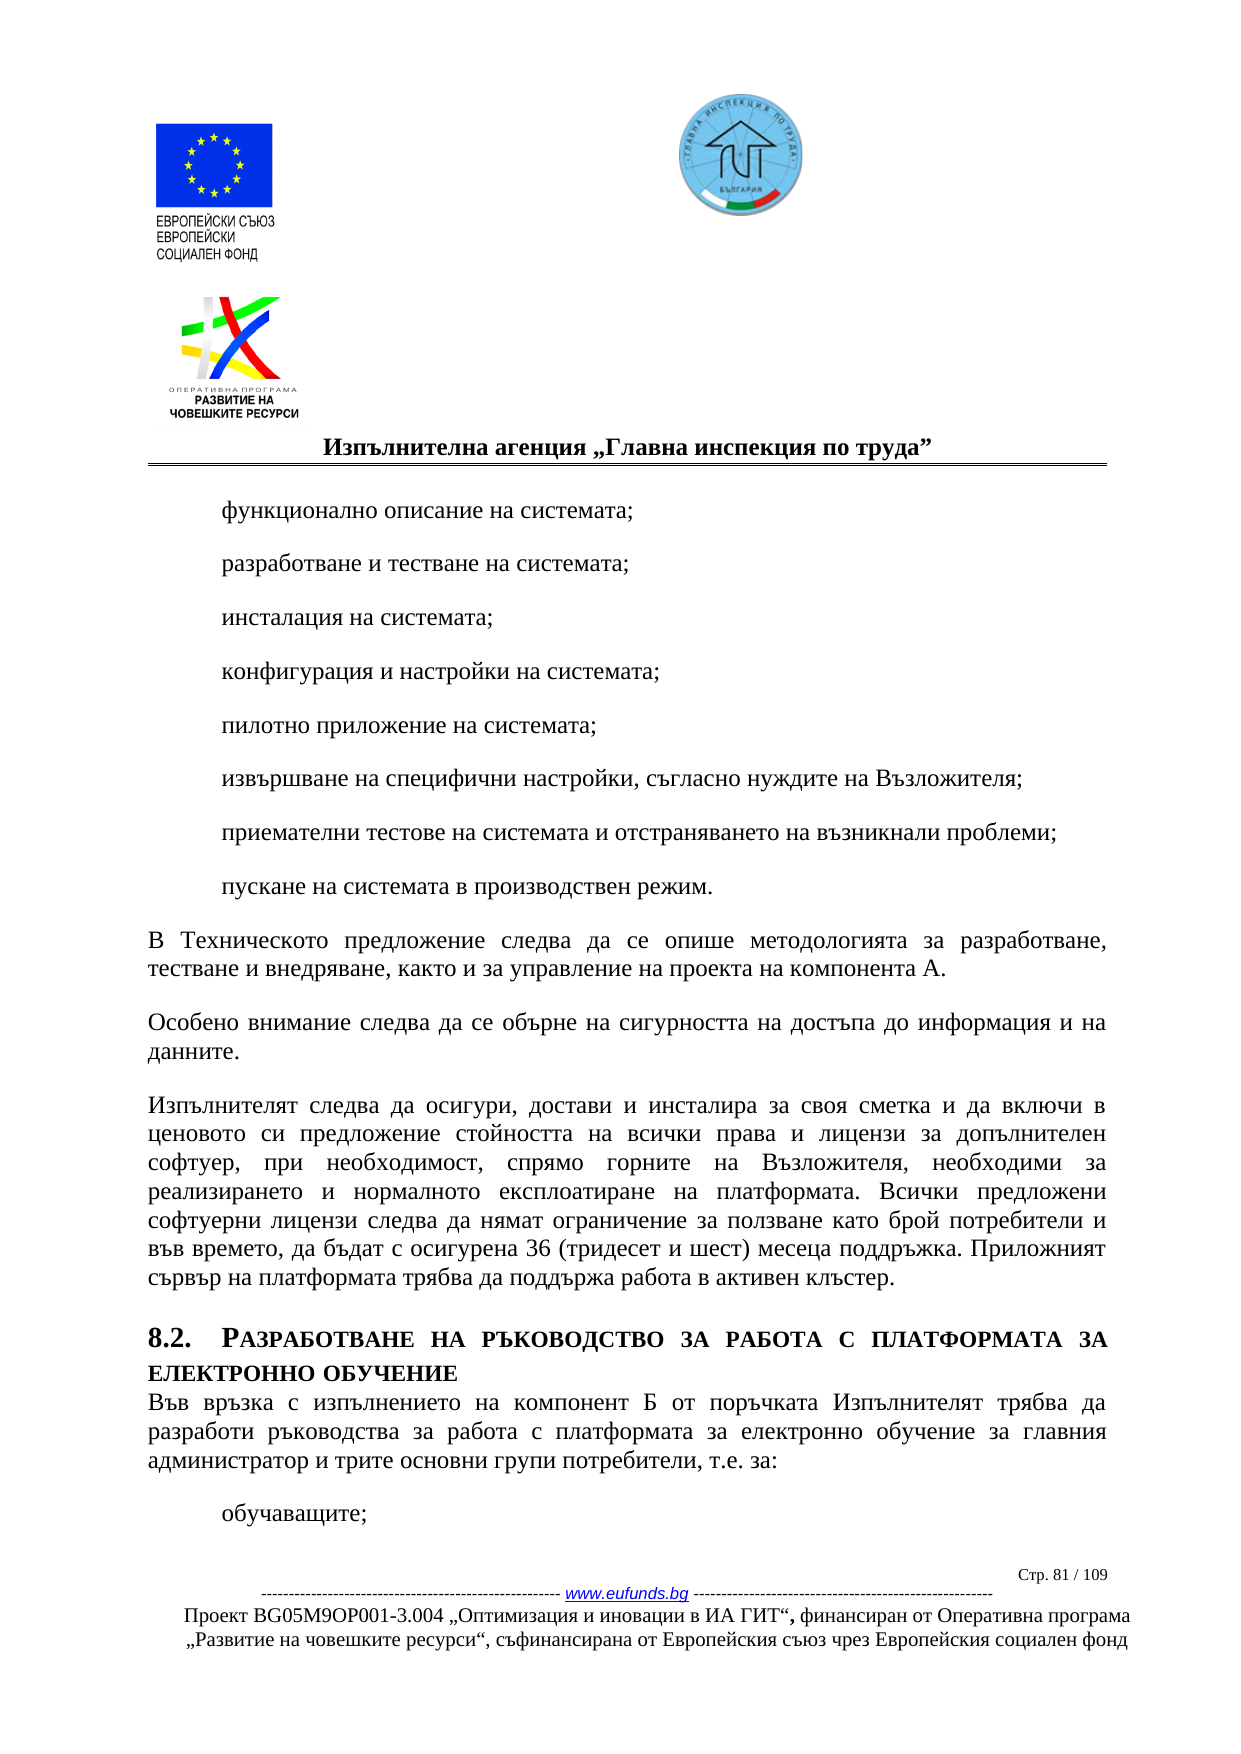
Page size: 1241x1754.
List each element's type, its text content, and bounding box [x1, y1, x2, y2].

subtitle 8.2. Разработване на ръководство за работа с платформата за електронно обучение [148, 1320, 1107, 1387]
text  извършване на специфични настройки, съгласно нуждите на Възложителя; [148, 763, 1107, 792]
text  функционално описание на системата; [148, 495, 1107, 523]
text  обучаващите; [148, 1498, 1107, 1527]
text  инсталация на системата; [148, 602, 1107, 631]
text  конфигурация и настройки на системата; [148, 656, 1107, 685]
text Особено внимание следва да се обърне на сигурността на достъпа до информация и на данните. [148, 1007, 1107, 1065]
text Във връзка с изпълнението на компонент Б от поръчката Изпълнителят трябва да разработи ръководства за работа с платформата за електронно обучение за главния администратор и трите основни групи потребители, т.е. за: [148, 1387, 1107, 1473]
text  приемателни тестове на системата и отстраняването на възникнали проблеми; [148, 817, 1107, 846]
text В Техническото предложение следва да се опише методологията за разработване, тестване и внедряване, както и за управление на проекта на компонента А. [148, 925, 1107, 982]
text  пилотно приложение на системата; [148, 710, 1107, 738]
text  пускане на системата в производствен режим. [148, 871, 1107, 900]
text  разработване и тестване на системата; [148, 548, 1107, 577]
text Изпълнителят следва да осигури, достави и инсталира за своя сметка и да включи в ценовото си предложение стойността на всички права и лицензи за допълнителен софтуер, при необходимост, спрямо горните на Възложителя, необходими за реализирането и нормалното експлоатиране на платформата. Всички предложени софтуерни лицензи следва да нямат ограничение за ползване като брой потребители и във времето, да бъдат с осигурена 36 (тридесет и шест) месеца поддръжка. Приложният сървър на платформата трябва да поддържа работа в активен клъстер. [148, 1090, 1107, 1291]
